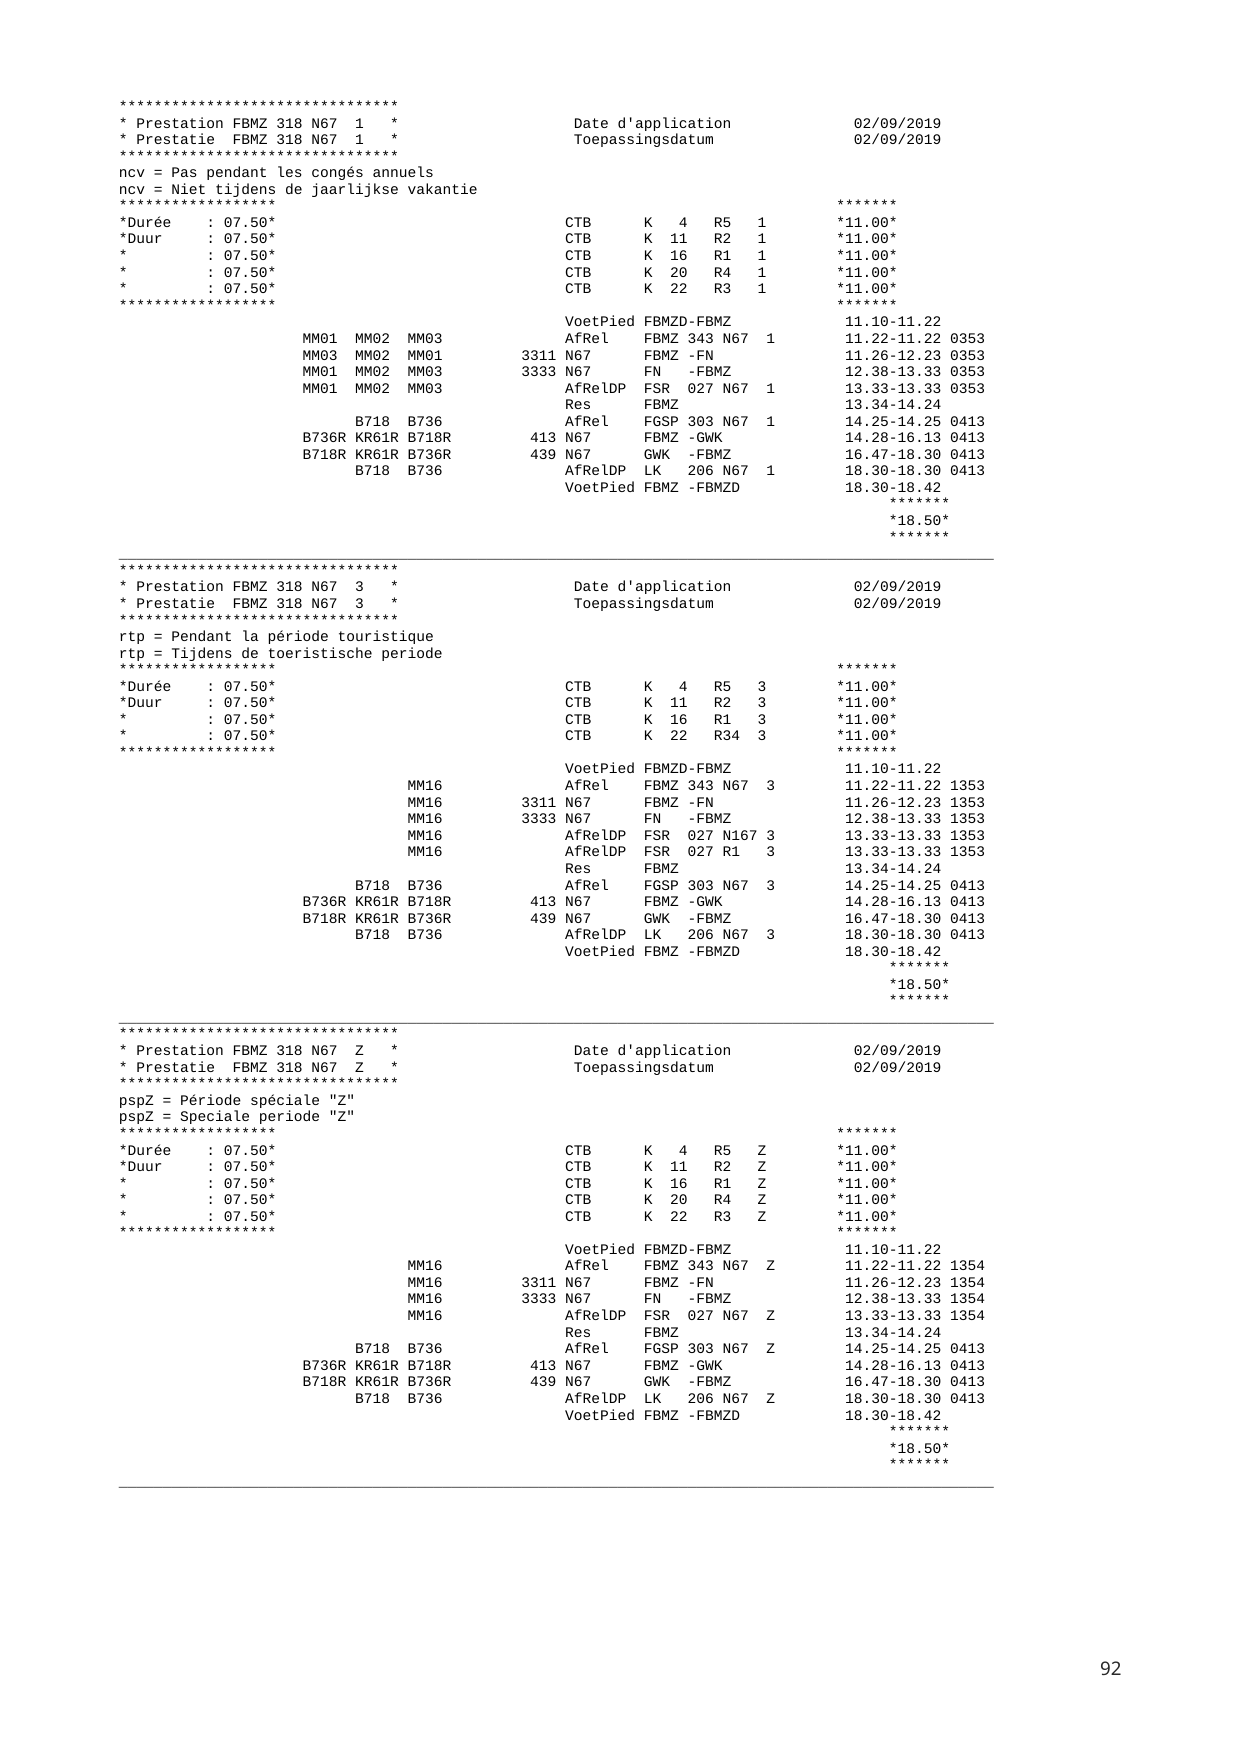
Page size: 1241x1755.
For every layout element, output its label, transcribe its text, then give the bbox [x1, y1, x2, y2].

text ******************************** * Prestation FBMZ 318 N67 Z * Date d'application 02/09/2019 * Prestatie FBMZ 318 N67 Z * Toepassingsdatum 02/09/2019 ******************************** pspZ = Période spéciale "Z" pspZ = Speciale periode "Z" ****************** ******* *Durée : 07.50* CTB K 4 R5 Z *11.00* *Duur : 07.50* CTB K 11 R2 Z *11.00* * : 07.50* CTB K 16 R1 Z *11.00* * : 07.50* CTB K 20 R4 Z *11.00* * : 07.50* CTB K 22 R3 Z *11.00* ****************** ******* VoetPied FBMZD-FBMZ 11.10-11.22 MM16 AfRel FBMZ 343 N67 Z 11.22-11.22 1354 MM16 3311 N67 FBMZ -FN 11.26-12.23 1354 MM16 3333 N67 FN -FBMZ 12.38-13.33 1354 MM16 AfRelDP FSR 027 N67 Z 13.33-13.33 1354 Res FBMZ 13.34-14.24 B718 B736 AfRel FGSP 303 N67 Z 14.25-14.25 0413 B736R KR61R B718R 413 N67 FBMZ -GWK 14.28-16.13 0413 B718R KR61R B736R 439 N67 GWK -FBMZ 16.47-18.30 0413 B718 B736 AfRelDP LK 206 N67 Z 18.30-18.30 0413 VoetPied FBMZ -FBMZD 18.30-18.42 ******* *18.50* ******* ____________________________________________________________________________________________________ [119, 1027, 1122, 1491]
text ******************************** * Prestation FBMZ 318 N67 1 * Date d'application 02/09/2019 * Prestatie FBMZ 318 N67 1 * Toepassingsdatum 02/09/2019 ******************************** ncv = Pas pendant les congés annuels ncv = Niet tijdens de jaarlijkse vakantie ****************** ******* *Durée : 07.50* CTB K 4 R5 1 *11.00* *Duur : 07.50* CTB K 11 R2 1 *11.00* * : 07.50* CTB K 16 R1 1 *11.00* * : 07.50* CTB K 20 R4 1 *11.00* * : 07.50* CTB K 22 R3 1 *11.00* ****************** ******* VoetPied FBMZD-FBMZ 11.10-11.22 MM01 MM02 MM03 AfRel FBMZ 343 N67 1 11.22-11.22 0353 MM03 MM02 MM01 3311 N67 FBMZ -FN 11.26-12.23 0353 MM01 MM02 MM03 3333 N67 FN -FBMZ 12.38-13.33 0353 MM01 MM02 MM03 AfRelDP FSR 027 N67 1 13.33-13.33 0353 Res FBMZ 13.34-14.24 B718 B736 AfRel FGSP 303 N67 1 14.25-14.25 0413 B736R KR61R B718R 413 N67 FBMZ -GWK 14.28-16.13 0413 B718R KR61R B736R 439 N67 GWK -FBMZ 16.47-18.30 0413 B718 B736 AfRelDP LK 206 N67 1 18.30-18.30 0413 VoetPied FBMZ -FBMZD 18.30-18.42 ******* *18.50* ******* ____________________________________________________________________________________________________ [119, 99, 1122, 563]
text ******************************** * Prestation FBMZ 318 N67 3 * Date d'application 02/09/2019 * Prestatie FBMZ 318 N67 3 * Toepassingsdatum 02/09/2019 ******************************** rtp = Pendant la période touristique rtp = Tijdens de toeristische periode ****************** ******* *Durée : 07.50* CTB K 4 R5 3 *11.00* *Duur : 07.50* CTB K 11 R2 3 *11.00* * : 07.50* CTB K 16 R1 3 *11.00* * : 07.50* CTB K 22 R34 3 *11.00* ****************** ******* VoetPied FBMZD-FBMZ 11.10-11.22 MM16 AfRel FBMZ 343 N67 3 11.22-11.22 1353 MM16 3311 N67 FBMZ -FN 11.26-12.23 1353 MM16 3333 N67 FN -FBMZ 12.38-13.33 1353 MM16 AfRelDP FSR 027 N167 3 13.33-13.33 1353 MM16 AfRelDP FSR 027 R1 3 13.33-13.33 1353 Res FBMZ 13.34-14.24 B718 B736 AfRel FGSP 303 N67 3 14.25-14.25 0413 B736R KR61R B718R 413 N67 FBMZ -GWK 14.28-16.13 0413 B718R KR61R B736R 439 N67 GWK -FBMZ 16.47-18.30 0413 B718 B736 AfRelDP LK 206 N67 3 18.30-18.30 0413 VoetPied FBMZ -FBMZD 18.30-18.42 ******* *18.50* ******* ____________________________________________________________________________________________________ [119, 563, 1122, 1027]
